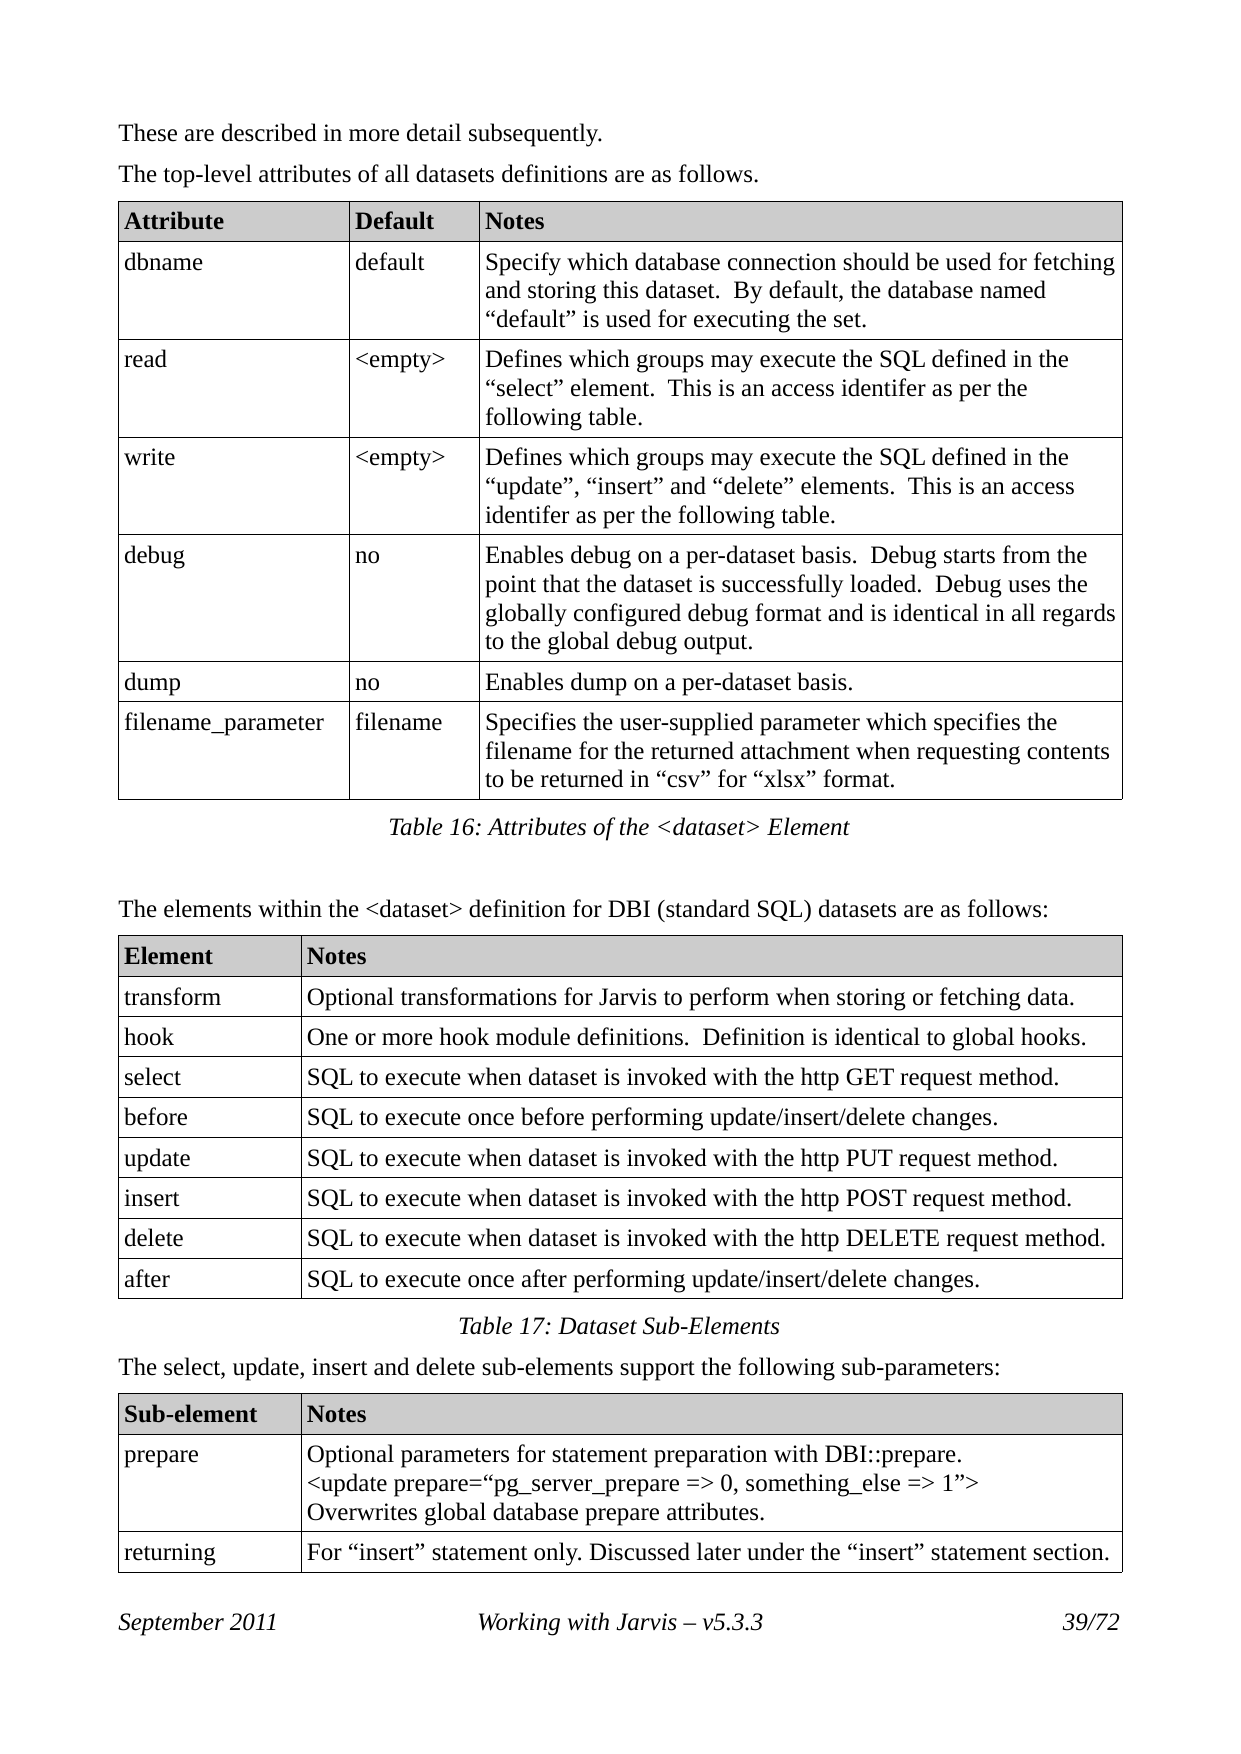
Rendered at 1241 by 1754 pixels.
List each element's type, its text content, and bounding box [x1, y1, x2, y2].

table_cell Enables debug on a per-dataset basis. Debug starts from the point that the dataset is successfully loaded. Debug uses the globally configured debug format and is identical in all regards to the global debug output. [480, 535, 1122, 661]
table_cell no [350, 535, 479, 661]
table_cell no [350, 662, 479, 701]
table_cell Specify which database connection should be used for fetching and storing this dataset. By default, the database named “default” is used for executing the set. [480, 242, 1122, 339]
table_cell SQL to execute when dataset is invoked with the http GET request method. [302, 1057, 1122, 1097]
table_cell transform [119, 977, 301, 1016]
table_cell default [350, 242, 479, 339]
table_cell SQL to execute once after performing update/insert/delete changes. [302, 1259, 1122, 1298]
table_cell SQL to execute when dataset is invoked with the http DELETE request method. [302, 1219, 1122, 1258]
table_cell insert [119, 1178, 301, 1218]
table_cell Optional parameters for statement preparation with DBI::prepare. <update prepare=“pg_server_prepare => 0, something_else => 1”> Overwrites global database prepare attributes. [302, 1435, 1122, 1531]
table_cell Optional transformations for Jarvis to perform when storing or fetching data. [302, 977, 1122, 1016]
table_cell prepare [119, 1435, 301, 1531]
table_cell dbname [119, 242, 349, 339]
table_header Notes [480, 202, 1122, 241]
table_cell after [119, 1259, 301, 1298]
text The elements within the <dataset> definition for DBI (standard SQL) datasets are as follows: [118, 894, 1122, 923]
table_cell before [119, 1098, 301, 1137]
table_cell dump [119, 662, 349, 701]
table_cell hook [119, 1017, 301, 1056]
text These are described in more detail subsequently. [118, 118, 1122, 147]
table_cell One or more hook module definitions. Definition is identical to global hooks. [302, 1017, 1122, 1056]
table_cell SQL to execute when dataset is invoked with the http PUT request method. [302, 1138, 1122, 1177]
table_cell select [119, 1057, 301, 1097]
table_cell returning [119, 1532, 301, 1572]
table_cell Defines which groups may execute the SQL defined in the “update”, “insert” and “delete” elements. This is an access identifer as per the following table. [480, 438, 1122, 534]
text The select, update, insert and delete sub-elements support the following sub-parameters: [118, 1352, 1122, 1381]
table_cell SQL to execute when dataset is invoked with the http POST request method. [302, 1178, 1122, 1218]
table_header Notes [302, 936, 1122, 976]
table_cell Specifies the user-supplied parameter which specifies the filename for the returned attachment when requesting contents to be returned in “csv” for “xlsx” format. [480, 702, 1122, 799]
table_cell debug [119, 535, 349, 661]
table_header Attribute [119, 202, 349, 241]
table_header Sub-element [119, 1394, 301, 1434]
table_cell Defines which groups may execute the SQL defined in the “select” element. This is an access identifer as per the following table. [480, 340, 1122, 437]
table_cell For “insert” statement only. Discussed later under the “insert” statement section. [302, 1532, 1122, 1572]
text Table 16: Attributes of the <dataset> Element [118, 812, 1122, 840]
table_cell SQL to execute once before performing update/insert/delete changes. [302, 1098, 1122, 1137]
table_cell <empty> [350, 340, 479, 437]
table_cell <empty> [350, 438, 479, 534]
table_cell write [119, 438, 349, 534]
text Table 17: Dataset Sub-Elements [118, 1311, 1122, 1339]
table_cell Enables dump on a per-dataset basis. [480, 662, 1122, 701]
table_cell filename_parameter [119, 702, 349, 799]
table_header Element [119, 936, 301, 976]
table_header Notes [302, 1394, 1122, 1434]
table_cell delete [119, 1219, 301, 1258]
table_header Default [350, 202, 479, 241]
table_cell read [119, 340, 349, 437]
text The top-level attributes of all datasets definitions are as follows. [118, 159, 1122, 188]
table_cell update [119, 1138, 301, 1177]
table_cell filename [350, 702, 479, 799]
